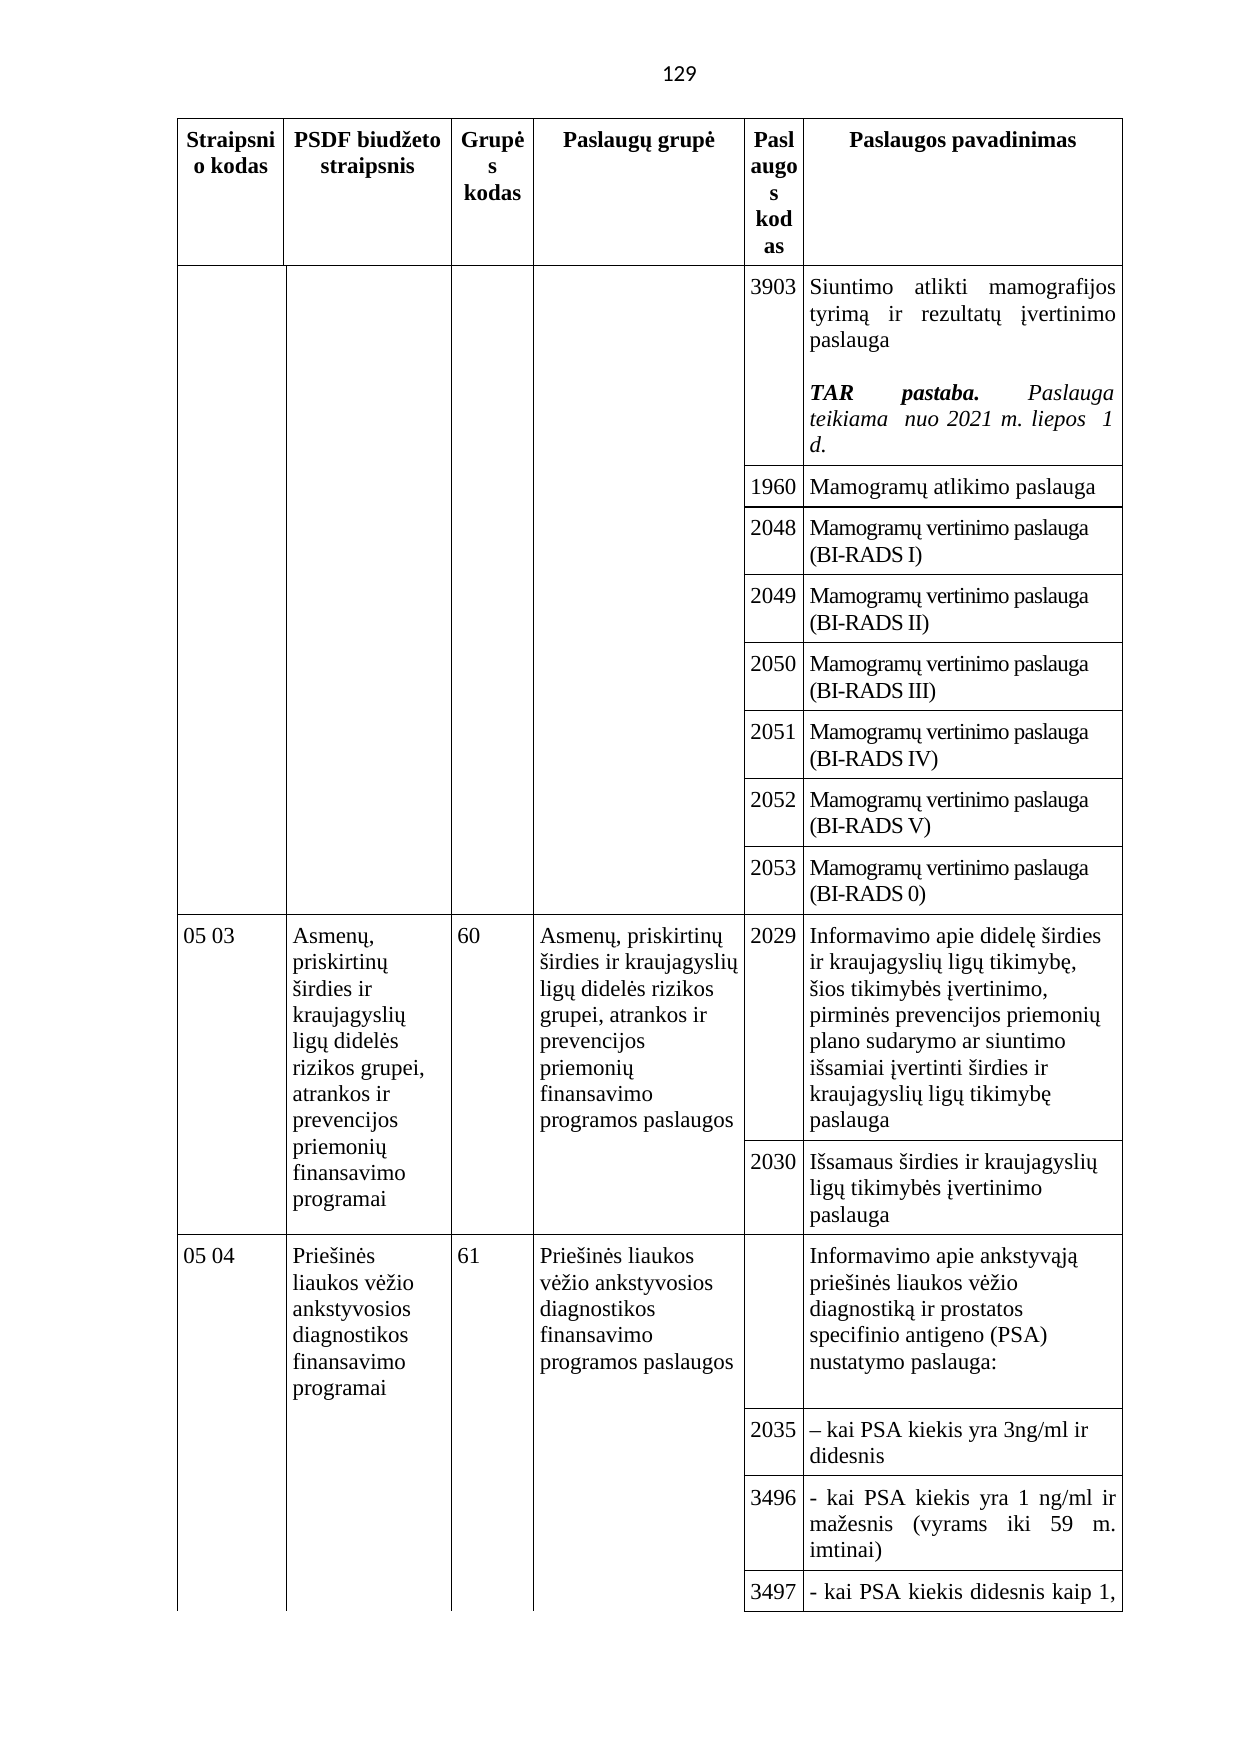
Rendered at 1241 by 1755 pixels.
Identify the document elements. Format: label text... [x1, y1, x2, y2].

table_cell [287, 1570, 451, 1611]
table_cell [534, 778, 744, 846]
table_cell – kai PSA kiekis yra 3ng/ml ir didesnis [804, 1409, 1122, 1475]
table_cell Siuntimo atlikti mamografijos tyrimą ir rezultatų įvertinimo paslauga TAR pastaba. Paslauga teikiama nuo 2021 m. liepos 1 d. [804, 266, 1122, 465]
table_cell 61 [452, 1235, 533, 1276]
table_cell 2035 [745, 1409, 803, 1475]
table_cell Priešinės liaukos vėžio ankstyvosios diagnostikos finansavimo programos paslaugos [534, 1235, 744, 1407]
table_cell Mamogramų vertinimo paslauga (BI-RADS I) [804, 508, 1122, 574]
table_cell 2030 [745, 1141, 803, 1234]
table_cell [534, 1408, 744, 1475]
table_cell [287, 266, 451, 574]
table_header Paslaugos kodas [745, 119, 803, 265]
table_cell [452, 1475, 533, 1570]
table_cell 1960 [745, 466, 803, 506]
table_cell [287, 642, 451, 710]
table_cell [287, 1408, 451, 1475]
table_cell 05 04 [178, 1235, 286, 1276]
table_cell [452, 642, 533, 710]
table_cell Mamogramų vertinimo paslauga (BI-RADS 0) [804, 847, 1122, 914]
table_cell [534, 266, 744, 506]
table_cell 2053 [745, 847, 803, 914]
table_cell 05 03 [178, 915, 286, 1140]
table_cell [452, 574, 533, 642]
table_cell - kai PSA kiekis yra 1 ng/ml ir mažesnis (vyrams iki 59 m. imtinai) [804, 1476, 1122, 1570]
table_header Grupės kodas [452, 119, 533, 265]
table_cell [534, 1570, 744, 1611]
table_cell Asmenų, priskirtinų širdies ir kraujagyslių ligų didelės rizikos grupei, atrankos ir prevencijos priemonių finansavimo programos paslaugos [534, 915, 744, 1234]
table_cell [178, 642, 286, 710]
table_cell [745, 1235, 803, 1407]
table_cell 3496 [745, 1476, 803, 1570]
table_cell [534, 846, 744, 914]
table_cell Mamogramų vertinimo paslauga (BI-RADS II) [804, 575, 1122, 642]
table_cell [452, 506, 533, 574]
table_cell [178, 1570, 286, 1611]
table_cell 2052 [745, 779, 803, 846]
table_cell [534, 506, 744, 574]
table_header Paslaugų grupė [534, 119, 744, 265]
table_cell [178, 710, 286, 778]
table_cell Informavimo apie didelę širdies ir kraujagyslių ligų tikimybę, šios tikimybės įvertinimo, pirminės prevencijos priemonių plano sudarymo ar siuntimo išsamiai įvertinti širdies ir kraujagyslių ligų tikimybę paslauga [804, 915, 1122, 1140]
table_cell [534, 574, 744, 642]
table_cell [534, 642, 744, 710]
table_cell [287, 846, 451, 914]
table_cell [287, 710, 451, 778]
table_cell [178, 266, 286, 465]
table_cell 2029 [745, 915, 803, 1140]
table_cell [178, 1475, 286, 1570]
table_cell 2049 [745, 575, 803, 642]
table_cell Išsamaus širdies ir kraujagyslių ligų tikimybės įvertinimo paslauga [804, 1141, 1122, 1234]
table_cell [287, 574, 451, 642]
table_cell [452, 778, 533, 846]
table_cell 2051 [745, 711, 803, 778]
table_cell 60 [452, 915, 533, 1140]
table_cell Informavimo apie ankstyvąją priešinės liaukos vėžio diagnostiką ir prostatos specifinio antigeno (PSA) nustatymo paslauga: [804, 1235, 1122, 1407]
table_cell [287, 1475, 451, 1570]
table_cell Mamogramų vertinimo paslauga (BI-RADS V) [804, 779, 1122, 846]
table_cell [178, 1276, 286, 1407]
table_cell - kai PSA kiekis didesnis kaip 1, [804, 1571, 1122, 1611]
table_cell Mamogramų vertinimo paslauga (BI-RADS IV) [804, 711, 1122, 778]
table_cell Priešinės liaukos vėžio ankstyvosios diagnostikos finansavimo programai [287, 1235, 451, 1407]
table_cell [452, 1570, 533, 1611]
table_cell 3497 [745, 1571, 803, 1611]
table_cell Mamogramų vertinimo paslauga (BI-RADS III) [804, 643, 1122, 710]
table_header Paslaugos pavadinimas [804, 119, 1122, 265]
table_cell Asmenų, priskirtinų širdies ir kraujagyslių ligų didelės rizikos grupei, atrankos ir prevencijos priemonių finansavimo programai [287, 915, 451, 1234]
table_header Straipsnio kodas [178, 119, 283, 265]
table_cell 3903 [745, 266, 803, 465]
table_cell [178, 574, 286, 642]
table_cell [452, 710, 533, 778]
table_cell [452, 465, 533, 506]
table_cell [178, 1408, 286, 1475]
table_cell [178, 465, 286, 506]
table_cell 2050 [745, 643, 803, 710]
table_cell [534, 710, 744, 778]
table_cell [452, 1408, 533, 1475]
table_cell [452, 1140, 533, 1234]
table_cell [178, 506, 286, 574]
table_cell [287, 778, 451, 846]
table_cell [178, 778, 286, 846]
table_cell [452, 266, 533, 465]
table_cell [452, 1276, 533, 1407]
table_cell [452, 846, 533, 914]
table_cell [178, 1140, 286, 1234]
table_cell 2048 [745, 508, 803, 574]
table_header PSDF biudžeto straipsnis [284, 119, 451, 265]
table_cell [178, 846, 286, 914]
table_cell Mamogramų atlikimo paslauga [804, 466, 1122, 506]
table_cell [534, 1475, 744, 1570]
